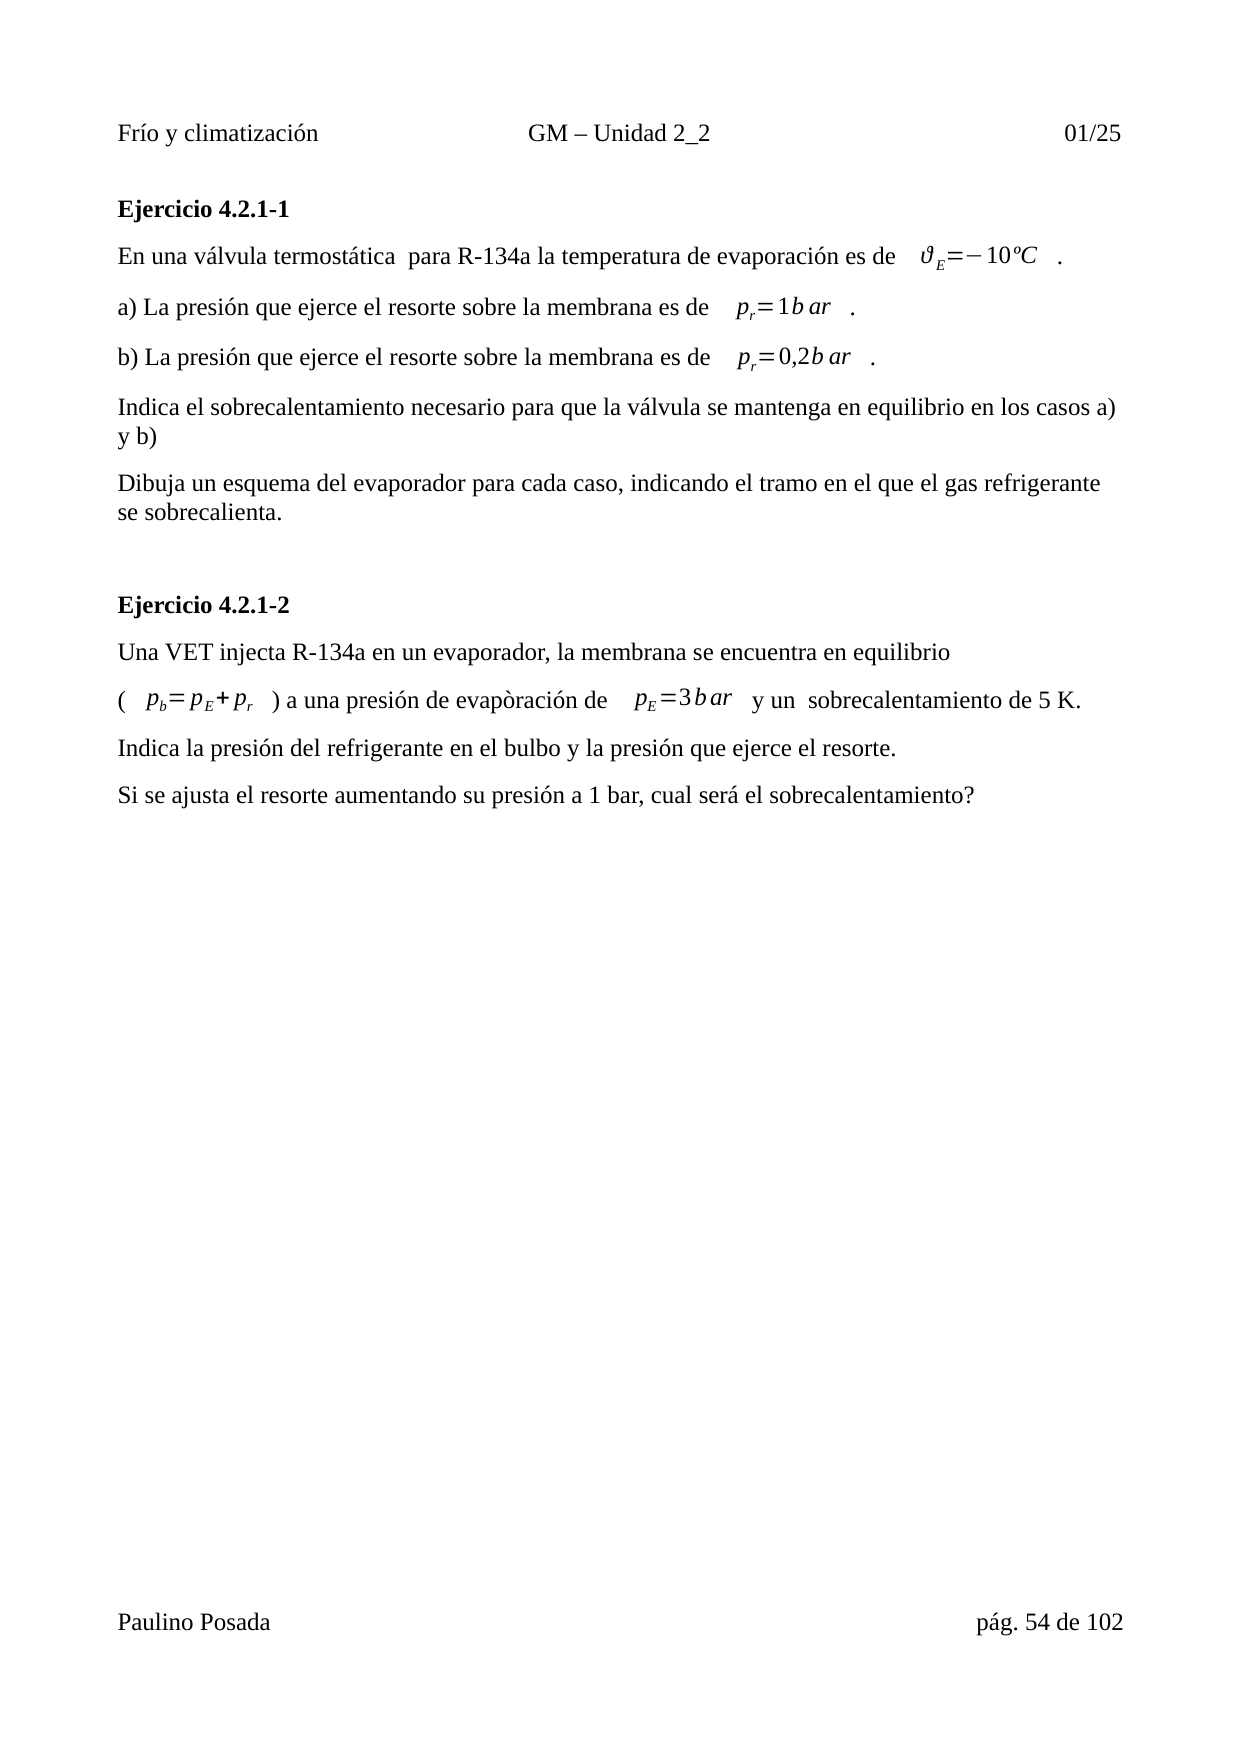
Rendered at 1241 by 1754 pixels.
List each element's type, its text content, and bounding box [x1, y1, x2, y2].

text Ejercicio 4.2.1-2 [117, 590, 1123, 619]
text Indica la presión del refrigerante en el bulbo y la presión que ejerce el resorte. [117, 733, 1123, 762]
text a) La presión que ejerce el resorte sobre la membrana es de . [117, 292, 1123, 324]
text Indica el sobrecalentamiento necesario para que la válvula se mantenga en equilibrio en los casos a) y b) [117, 392, 1123, 450]
text Una VET injecta R-134a en un evaporador, la membrana se encuentra en equilibrio [117, 637, 1123, 666]
text Ejercicio 4.2.1-1 [117, 194, 1123, 223]
text Si se ajusta el resorte aumentando su presión a 1 bar, cual será el sobrecalentamiento? [117, 780, 1123, 809]
text En una válvula termostática para R-134a la temperatura de evaporación es de . [117, 241, 1123, 273]
text b) La presión que ejerce el resorte sobre la membrana es de . [117, 342, 1123, 374]
text Dibuja un esquema del evaporador para cada caso, indicando el tramo en el que el gas refrigerante se sobrecalienta. [117, 468, 1123, 525]
text () a una presión de evapòración de y un sobrecalentamiento de 5 K. [117, 684, 1123, 715]
